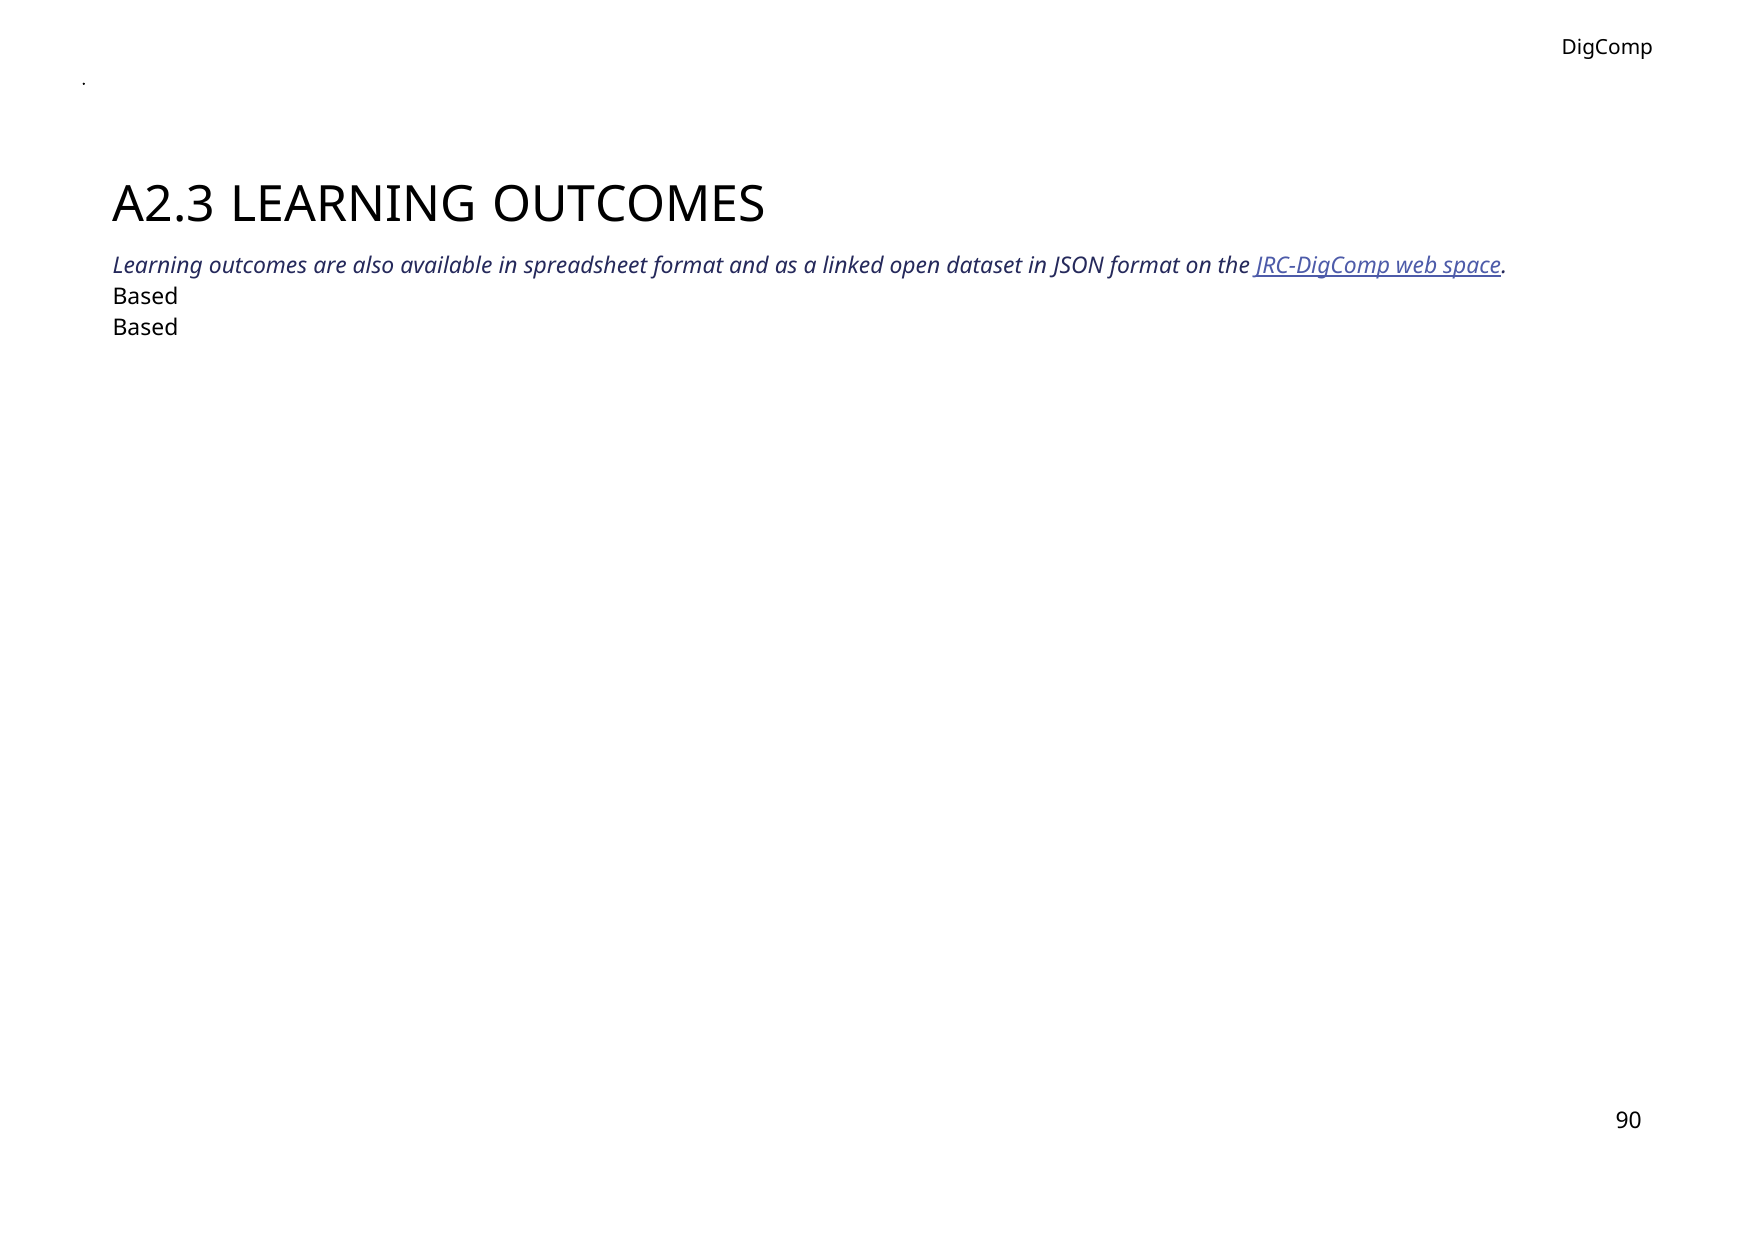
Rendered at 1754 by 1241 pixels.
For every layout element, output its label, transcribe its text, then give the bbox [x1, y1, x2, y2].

text Based [112, 311, 1641, 342]
text Based [112, 280, 1641, 311]
subtitle A2.3 LEARNING OUTCOMES [112, 168, 1641, 236]
text Learning outcomes are also available in spreadsheet format and as a linked open dataset in JSON format on the JRC-DigComp web space. [112, 248, 1641, 280]
